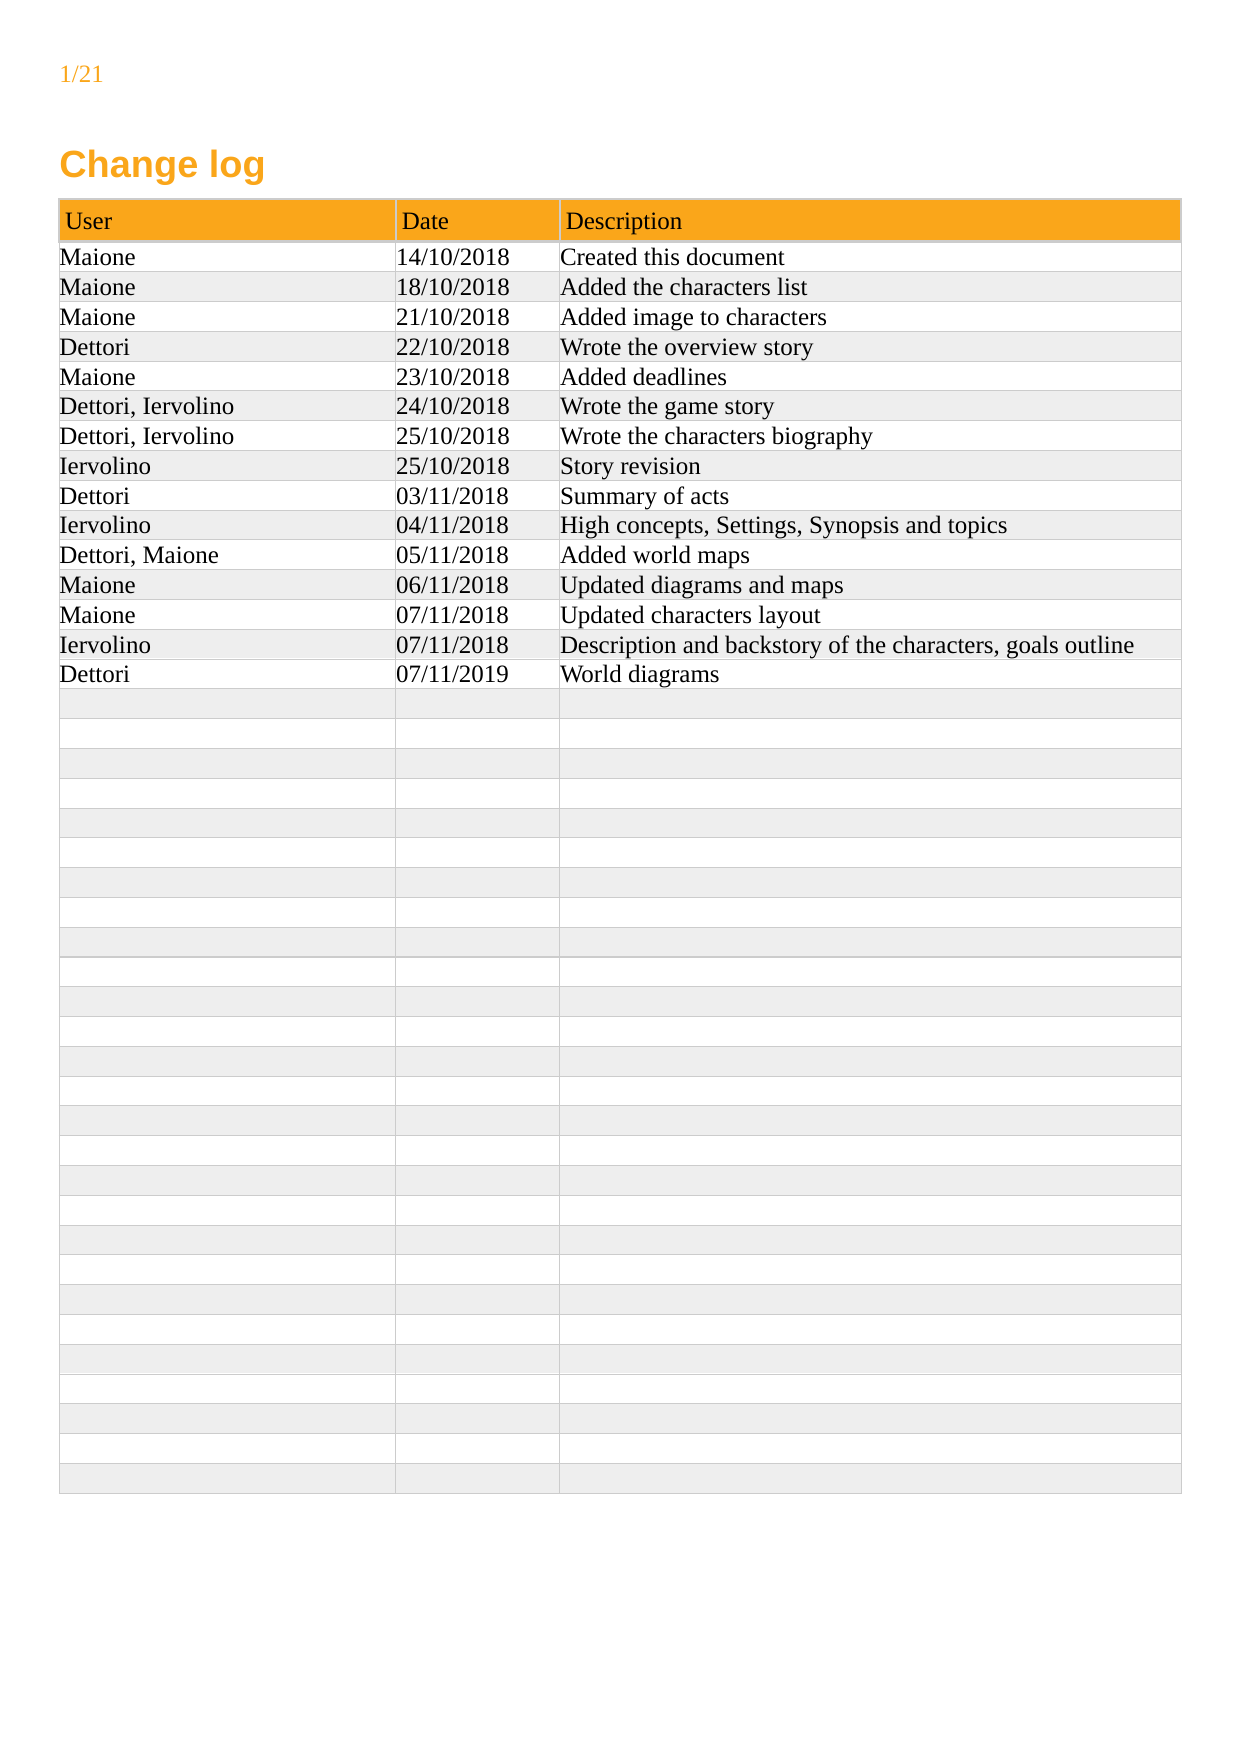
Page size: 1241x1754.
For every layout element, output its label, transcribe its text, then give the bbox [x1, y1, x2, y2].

table_cell [396, 719, 559, 748]
table_cell [396, 1464, 559, 1493]
table_cell [396, 1404, 559, 1433]
table_cell [60, 689, 395, 718]
table_cell 24/10/2018 [396, 391, 559, 420]
table_cell [60, 779, 395, 807]
table_cell [60, 898, 395, 927]
table_cell [60, 1285, 395, 1314]
table_cell [60, 958, 395, 986]
table_cell 25/10/2018 [396, 451, 559, 480]
table_cell Story revision [560, 451, 1181, 480]
table_cell 23/10/2018 [396, 362, 559, 390]
table_cell [60, 1345, 395, 1373]
table_cell [560, 1285, 1181, 1314]
table_cell [60, 809, 395, 837]
table_cell Maione [60, 272, 395, 301]
table_cell [60, 928, 395, 956]
table_cell Wrote the game story [560, 391, 1181, 420]
table_cell [560, 1255, 1181, 1284]
table_cell [560, 898, 1181, 927]
table_cell Maione [60, 243, 395, 271]
table_cell High concepts, Settings, Synopsis and topics [560, 511, 1181, 539]
table_header Date [397, 200, 559, 240]
table_cell [560, 1315, 1181, 1344]
table_cell Added world maps [560, 540, 1181, 569]
table_cell Added the characters list [560, 272, 1181, 301]
table_cell Dettori, Iervolino [60, 421, 395, 450]
table_cell [560, 868, 1181, 897]
table_cell Dettori, Maione [60, 540, 395, 569]
table_cell Added deadlines [560, 362, 1181, 390]
table_cell [396, 1434, 559, 1463]
table_cell [396, 749, 559, 778]
table_cell Iervolino [60, 511, 395, 539]
table_cell [560, 779, 1181, 807]
table_cell [396, 1345, 559, 1373]
table_header Description [561, 200, 1180, 240]
table_cell Dettori, Iervolino [60, 391, 395, 420]
table_cell [560, 1375, 1181, 1403]
table_cell 21/10/2018 [396, 302, 559, 331]
table_cell Maione [60, 570, 395, 599]
table_cell [60, 1017, 395, 1046]
table_cell 22/10/2018 [396, 332, 559, 361]
table_cell [60, 1255, 395, 1284]
table_cell Updated diagrams and maps [560, 570, 1181, 599]
table_cell [560, 958, 1181, 986]
table_cell [396, 779, 559, 807]
table_cell 18/10/2018 [396, 272, 559, 301]
table_cell [560, 809, 1181, 837]
table_cell [396, 809, 559, 837]
table_cell [60, 1047, 395, 1076]
table_cell [60, 868, 395, 897]
table_cell [60, 1464, 395, 1493]
table_cell [560, 1047, 1181, 1076]
table_cell Dettori [60, 481, 395, 509]
table_cell Maione [60, 600, 395, 629]
table_cell Dettori [60, 332, 395, 361]
table_cell [60, 1196, 395, 1224]
table_cell 07/11/2018 [396, 630, 559, 658]
table_cell [396, 1166, 559, 1195]
table_cell World diagrams [560, 660, 1181, 688]
table_cell Updated characters layout [560, 600, 1181, 629]
table_cell [396, 1315, 559, 1344]
table_cell [60, 1315, 395, 1344]
table_cell [60, 1404, 395, 1433]
table_cell [60, 987, 395, 1016]
table_cell Iervolino [60, 630, 395, 658]
table_cell [560, 749, 1181, 778]
table_cell [560, 1434, 1181, 1463]
table_cell [60, 1434, 395, 1463]
table_cell Maione [60, 302, 395, 331]
table_cell [560, 928, 1181, 956]
table_cell [396, 1226, 559, 1254]
table_cell [396, 1017, 559, 1046]
table_cell [60, 1375, 395, 1403]
table_cell [396, 1047, 559, 1076]
subtitle Change log [59, 142, 1181, 186]
table_cell [560, 1136, 1181, 1165]
table_cell [60, 1077, 395, 1105]
table_cell [396, 1196, 559, 1224]
table_cell [396, 868, 559, 897]
table_cell Wrote the overview story [560, 332, 1181, 361]
table_cell [560, 719, 1181, 748]
table_cell [396, 1106, 559, 1135]
table_cell [60, 1136, 395, 1165]
table_cell [560, 1226, 1181, 1254]
table_cell 25/10/2018 [396, 421, 559, 450]
table_cell [560, 1077, 1181, 1105]
table_cell 06/11/2018 [396, 570, 559, 599]
table_cell [60, 1106, 395, 1135]
table_cell 07/11/2019 [396, 660, 559, 688]
table_cell Maione [60, 362, 395, 390]
table_cell [396, 838, 559, 867]
table_cell [396, 1136, 559, 1165]
table_cell [560, 1404, 1181, 1433]
table_cell [560, 1345, 1181, 1373]
table_cell Added image to characters [560, 302, 1181, 331]
table_cell [396, 1375, 559, 1403]
table_cell Iervolino [60, 451, 395, 480]
table_header User [60, 200, 395, 240]
table_cell Created this document [560, 243, 1181, 271]
table_cell 04/11/2018 [396, 511, 559, 539]
table_cell 05/11/2018 [396, 540, 559, 569]
table_cell [396, 928, 559, 956]
table_cell [396, 689, 559, 718]
table_cell Wrote the characters biography [560, 421, 1181, 450]
table_cell 07/11/2018 [396, 600, 559, 629]
table_cell [396, 987, 559, 1016]
table_cell [396, 1285, 559, 1314]
table_cell 14/10/2018 [396, 243, 559, 271]
table_cell [396, 1255, 559, 1284]
table_cell Summary of acts [560, 481, 1181, 509]
table_cell [560, 689, 1181, 718]
table_cell [396, 898, 559, 927]
table_cell [560, 838, 1181, 867]
table_cell [396, 1077, 559, 1105]
table_cell [560, 1196, 1181, 1224]
table_cell [560, 1464, 1181, 1493]
table_cell 03/11/2018 [396, 481, 559, 509]
table_cell [560, 987, 1181, 1016]
table_cell Dettori [60, 660, 395, 688]
table_cell [396, 958, 559, 986]
table_cell [560, 1106, 1181, 1135]
table_cell [560, 1166, 1181, 1195]
table_cell [60, 838, 395, 867]
table_cell [60, 749, 395, 778]
table_cell [60, 1166, 395, 1195]
table_cell Description and backstory of the characters, goals outline [560, 630, 1181, 658]
table_cell [60, 719, 395, 748]
table_cell [60, 1226, 395, 1254]
table_cell [560, 1017, 1181, 1046]
